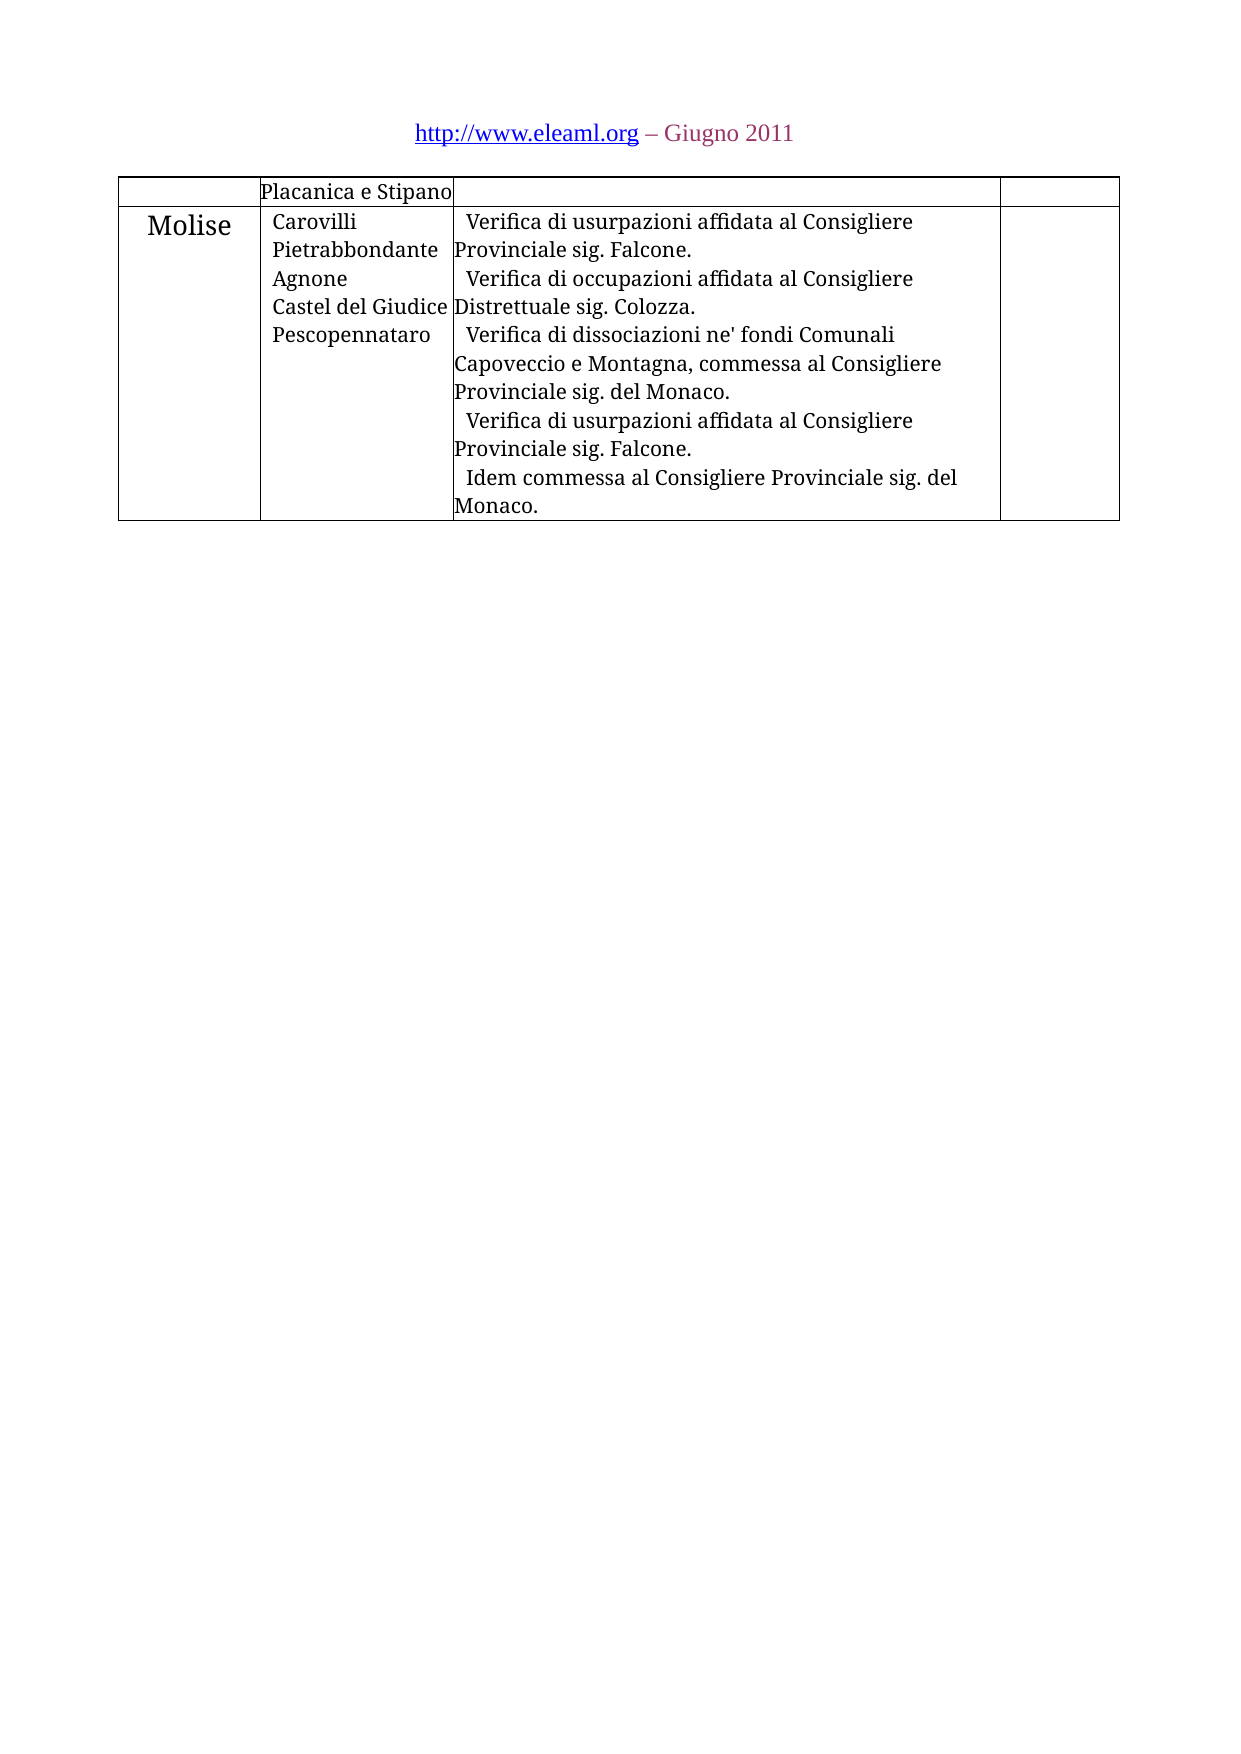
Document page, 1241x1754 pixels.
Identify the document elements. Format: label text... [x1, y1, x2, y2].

table_cell [454, 178, 1000, 206]
table_cell Placanica e Stipano [261, 178, 453, 206]
table_cell Molise [119, 207, 260, 520]
table_cell Carovilli Pietrabbondante Agnone Castel del Giudice Pescopennataro [261, 207, 453, 520]
table_cell [119, 178, 260, 206]
table_cell [1001, 178, 1119, 206]
table_cell Verifica di usurpazioni affidata al Consigliere Provinciale sig. Falcone. Verifica di occupazioni affidata al Consigliere Distrettuale sig. Colozza. Verifica di dissociazioni ne' fondi Comunali Capoveccio e Montagna, commessa al Consigliere Provinciale sig. del Monaco. Verifica di usurpazioni affidata al Consigliere Provinciale sig. Falcone. Idem commessa al Consigliere Provinciale sig. del Monaco. [454, 207, 1000, 520]
table_cell [1001, 207, 1119, 520]
